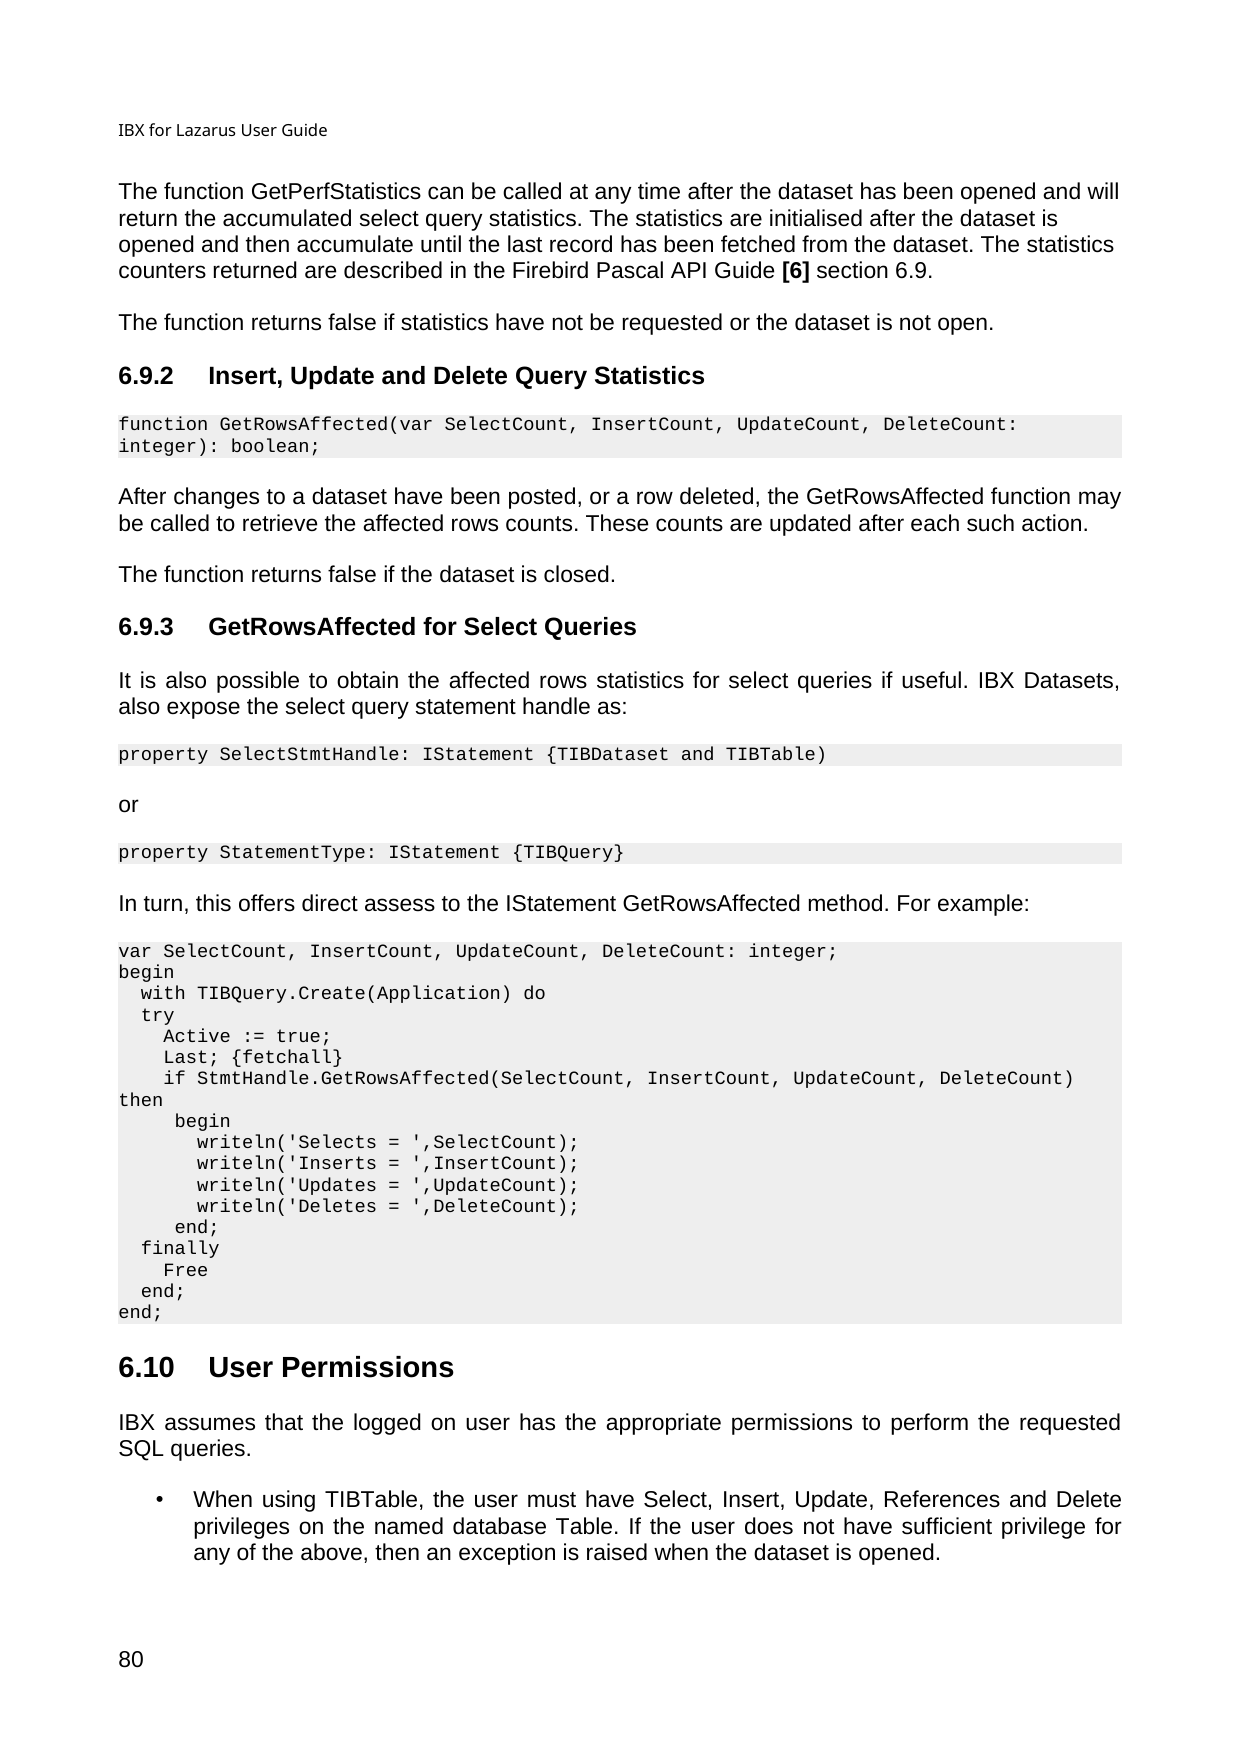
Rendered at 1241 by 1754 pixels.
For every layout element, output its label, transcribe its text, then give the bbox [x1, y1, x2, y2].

text Last; {fetchall} [118, 1048, 1122, 1069]
subtitle User Permissions [118, 1349, 1122, 1383]
text if StmtHandle.GetRowsAffected(SelectCount, InsertCount, UpdateCount, DeleteCount) then [118, 1069, 1122, 1112]
text writeln('Updates = ',UpdateCount); [118, 1175, 1122, 1197]
text try [118, 1005, 1122, 1027]
text end; [118, 1218, 1122, 1239]
text In turn, this offers direct assess to the IStatement GetRowsAffected method. For example: [118, 890, 1122, 916]
text property SelectStmtHandle: IStatement {TIBDataset and TIBTable) [118, 744, 1122, 766]
list When using TIBTable, the user must have Select, Insert, Update, References and Delete privileges on the named database Table. If the user does not have sufficient privilege for any of the above, then an exception is raised when the dataset is opened. [156, 1486, 1122, 1565]
text finally [118, 1239, 1122, 1260]
text writeln('Inserts = ',InsertCount); [118, 1154, 1122, 1175]
text with TIBQuery.Create(Application) do [118, 984, 1122, 1005]
text var SelectCount, InsertCount, UpdateCount, DeleteCount: integer; [118, 942, 1122, 963]
subtitle GetRowsAffected for Select Queries [118, 612, 1122, 641]
text begin [118, 963, 1122, 984]
text Free [118, 1260, 1122, 1282]
text It is also possible to obtain the affected rows statistics for select queries if useful. IBX Datasets, also expose the select query statement handle as: [118, 667, 1122, 719]
text The function returns false if statistics have not be requested or the dataset is not open. [118, 309, 1122, 335]
text Active := true; [118, 1027, 1122, 1048]
text begin [118, 1112, 1122, 1133]
text property StatementType: IStatement {TIBQuery} [118, 843, 1122, 864]
text writeln('Deletes = ',DeleteCount); [118, 1197, 1122, 1218]
text The function GetPerfStatistics can be called at any time after the dataset has been opened and will return the accumulated select query statistics. The statistics are initialised after the dataset is opened and then accumulate until the last record has been fetched from the dataset. The statistics counters returned are described in the Firebird Pascal API Guide [6] section 6.9. [118, 178, 1122, 283]
text end; [118, 1303, 1122, 1324]
text or [118, 791, 1122, 817]
subtitle Insert, Update and Delete Query Statistics [118, 361, 1122, 390]
text function GetRowsAffected(var SelectCount, InsertCount, UpdateCount, DeleteCount: integer): boolean; [118, 415, 1122, 458]
text The function returns false if the dataset is closed. [118, 561, 1122, 587]
text end; [118, 1282, 1122, 1303]
text writeln('Selects = ',SelectCount); [118, 1133, 1122, 1154]
text After changes to a dataset have been posted, or a row deleted, the GetRowsAffected function may be called to retrieve the affected rows counts. These counts are updated after each such action. [118, 483, 1122, 536]
text IBX assumes that the logged on user has the appropriate permissions to perform the requested SQL queries. [118, 1409, 1122, 1461]
